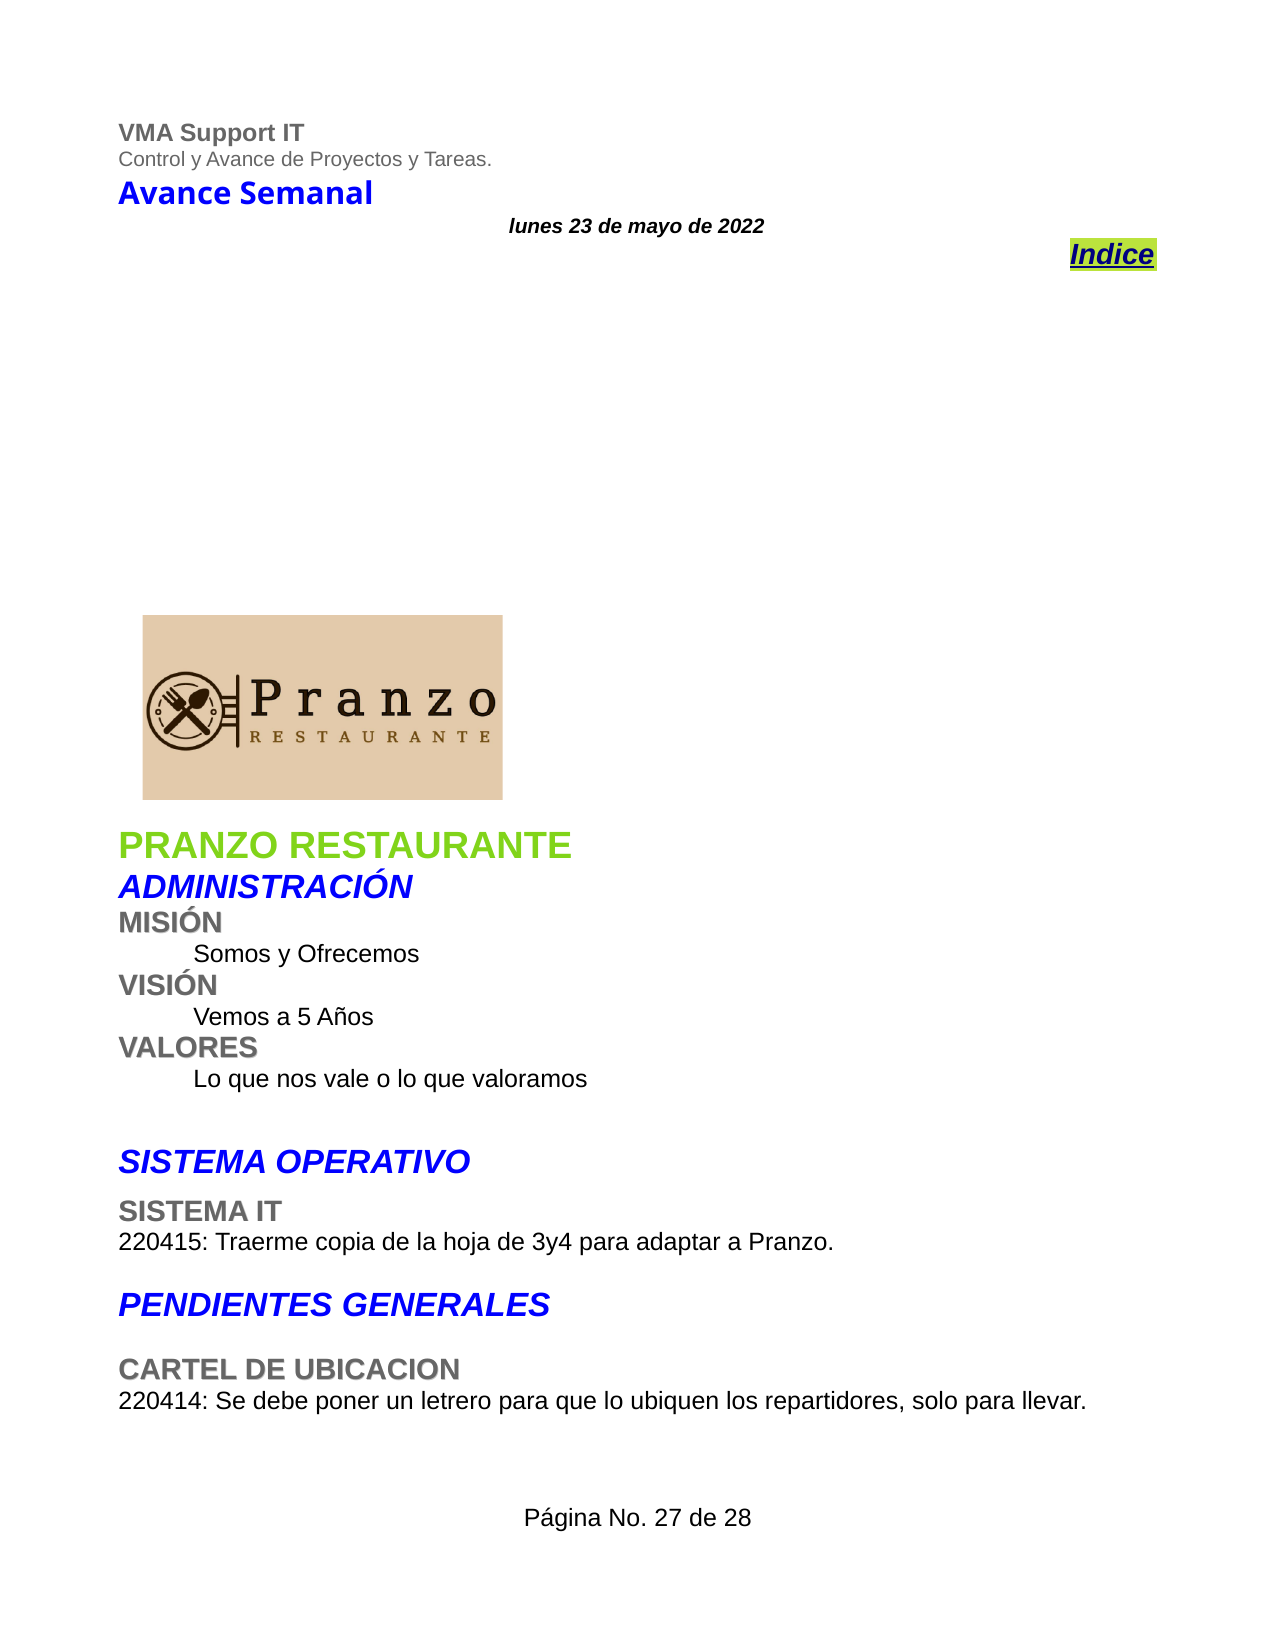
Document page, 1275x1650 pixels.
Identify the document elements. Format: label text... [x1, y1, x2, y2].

subtitle Sistema IT [118, 1193, 1157, 1227]
subtitle Administración [118, 867, 1157, 905]
text Vemos a 5 Años [193, 1001, 1157, 1030]
picture [142, 615, 503, 800]
subtitle Visión [118, 968, 1157, 1001]
subtitle Pranzo Restaurante [118, 823, 1157, 867]
subtitle Misión [118, 905, 1157, 939]
text Somos y Ofrecemos [193, 939, 1157, 968]
text 220415: Traerme copia de la hoja de 3y4 para adaptar a Pranzo. [118, 1227, 1157, 1256]
text Lo que nos vale o lo que valoramos [193, 1064, 1157, 1093]
subtitle CARTEL DE UBICACION [118, 1352, 1157, 1386]
subtitle Valores [118, 1030, 1157, 1064]
subtitle Sistema Operativo [118, 1142, 1157, 1181]
text 220414: Se debe poner un letrero para que lo ubiquen los repartidores, solo para llevar. [118, 1386, 1157, 1414]
subtitle PENDIENTES GENERALES [118, 1285, 1157, 1323]
